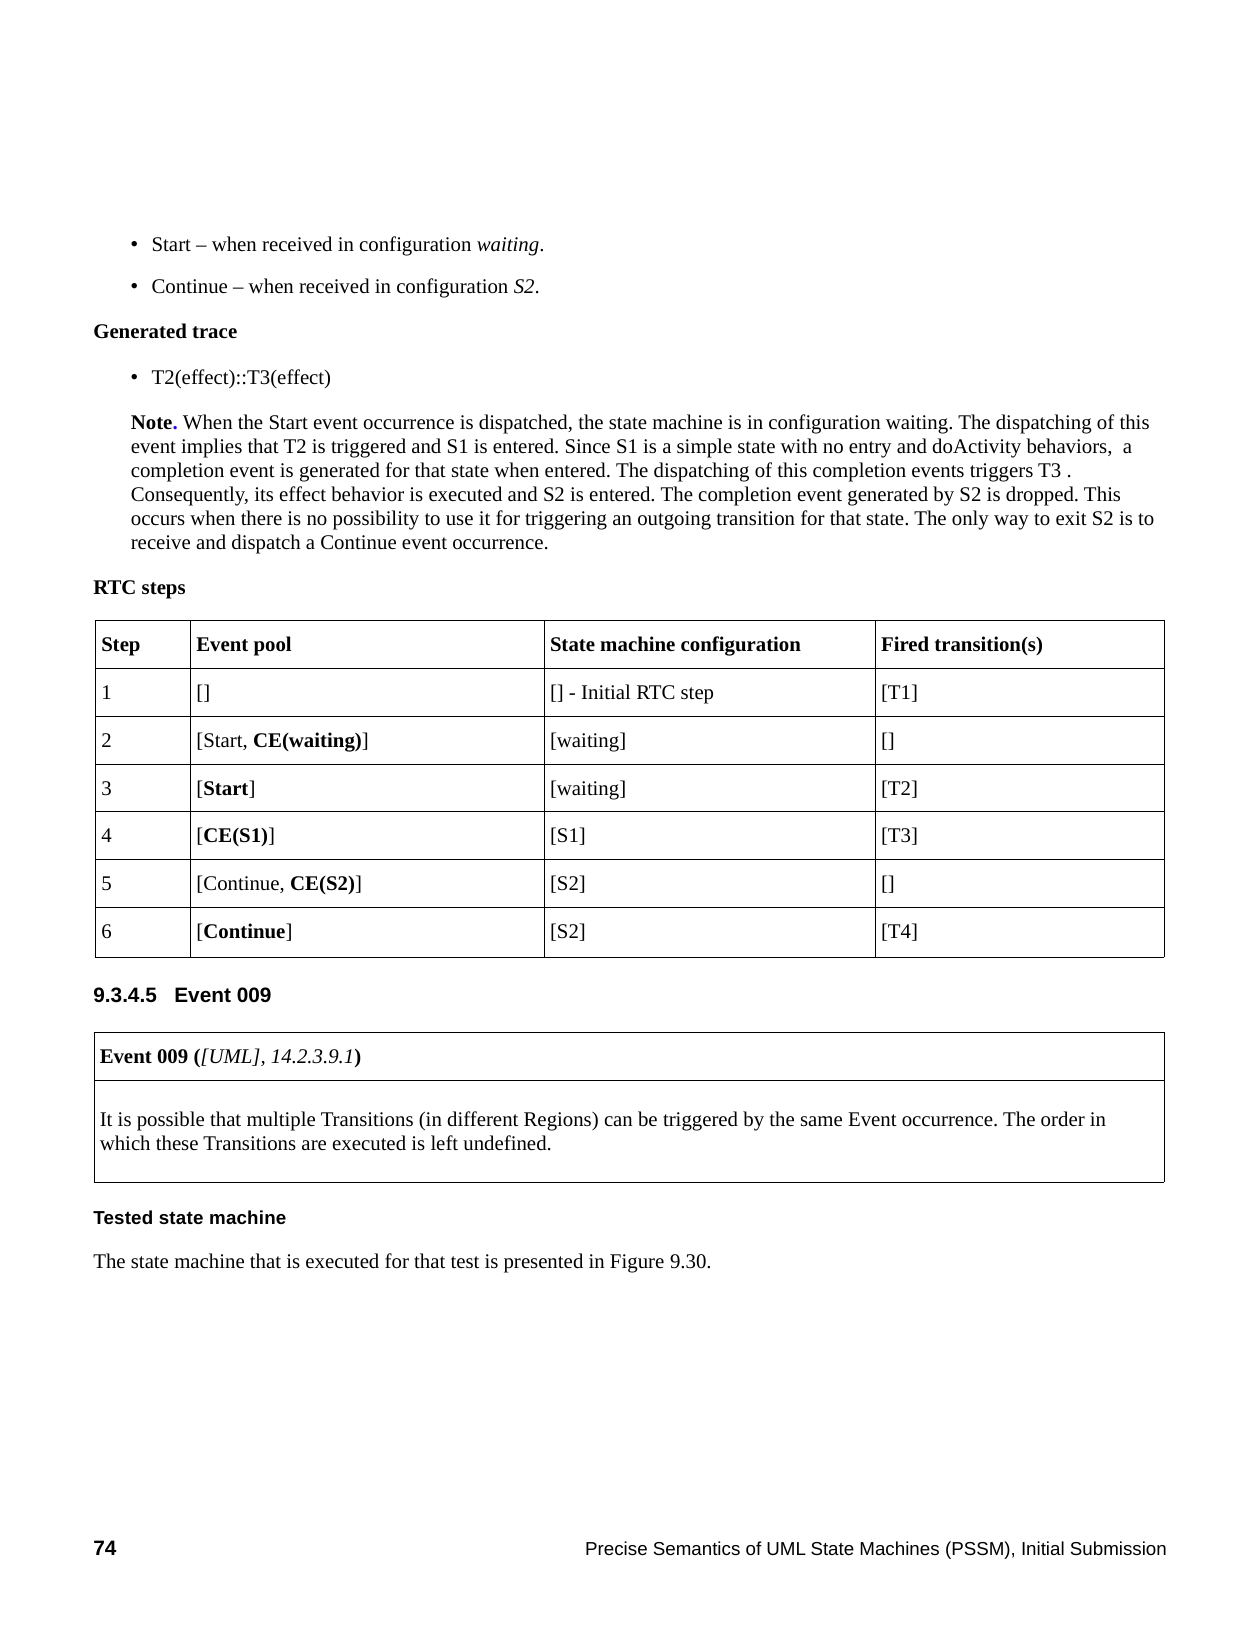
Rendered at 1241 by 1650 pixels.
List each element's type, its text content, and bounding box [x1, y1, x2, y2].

subtitle Tested state machine [93, 1207, 1164, 1228]
table_cell 3 [96, 765, 190, 811]
table_cell [S2] [545, 860, 875, 907]
table_header State machine configuration [545, 621, 875, 668]
table_cell 6 [96, 908, 190, 957]
table_cell [] [876, 717, 1164, 763]
table_cell [T3] [876, 812, 1164, 859]
text Note. When the Start event occurrence is dispatched, the state machine is in configuration waiting. The dispatching of this event implies that T2 is triggered and S1 is entered. Since S1 is a simple state with no entry and doActivity behaviors, a completion event is generated for that state when entered. The dispatching of this completion events triggers T3 . Consequently, its effect behavior is executed and S2 is entered. The completion event generated by S2 is dropped. This occurs when there is no possibility to use it for triggering an outgoing transition for that state. The only way to exit S2 is to receive and dispatch a Continue event occurrence. [131, 410, 1164, 554]
table_cell [waiting] [545, 765, 875, 811]
table_cell [CE(S1)] [191, 812, 544, 859]
table_cell 2 [96, 717, 190, 763]
text Generated trace [93, 319, 1164, 343]
table_cell 5 [96, 860, 190, 907]
table_cell 4 [96, 812, 190, 859]
table_cell [T1] [876, 669, 1164, 716]
text RTC steps [93, 575, 1164, 599]
table_cell [Start] [191, 765, 544, 811]
table_header Event 009 ([UML], 14.2.3.9.1) [95, 1033, 1164, 1080]
list Start – when received in configuration waiting. [131, 231, 1164, 256]
table_header Fired transition(s) [876, 621, 1164, 668]
table_cell [waiting] [545, 717, 875, 763]
list Continue – when received in configuration S2. [131, 273, 1164, 298]
table_cell [] - Initial RTC step [545, 669, 875, 716]
list T2(effect)::T3(effect) [131, 364, 1164, 389]
table_cell [Start, CE(waiting)] [191, 717, 544, 763]
table_cell [Continue, CE(S2)] [191, 860, 544, 907]
table_cell [S2] [545, 908, 875, 957]
subtitle Event 009 [93, 982, 1164, 1007]
table_header Event pool [191, 621, 544, 668]
table_cell [T4] [876, 908, 1164, 957]
table_cell [T2] [876, 765, 1164, 811]
table_cell It is possible that multiple Transitions (in different Regions) can be triggered by the same Event occurrence. The order in which these Transitions are executed is left undefined. [95, 1081, 1164, 1182]
text The state machine that is executed for that test is presented in Figure 9.30. [93, 1249, 1164, 1273]
table_cell [Continue] [191, 908, 544, 957]
table_cell [] [191, 669, 544, 716]
table_header Step [96, 621, 190, 668]
table_cell 1 [96, 669, 190, 716]
table_cell [] [876, 860, 1164, 907]
table_cell [S1] [545, 812, 875, 859]
